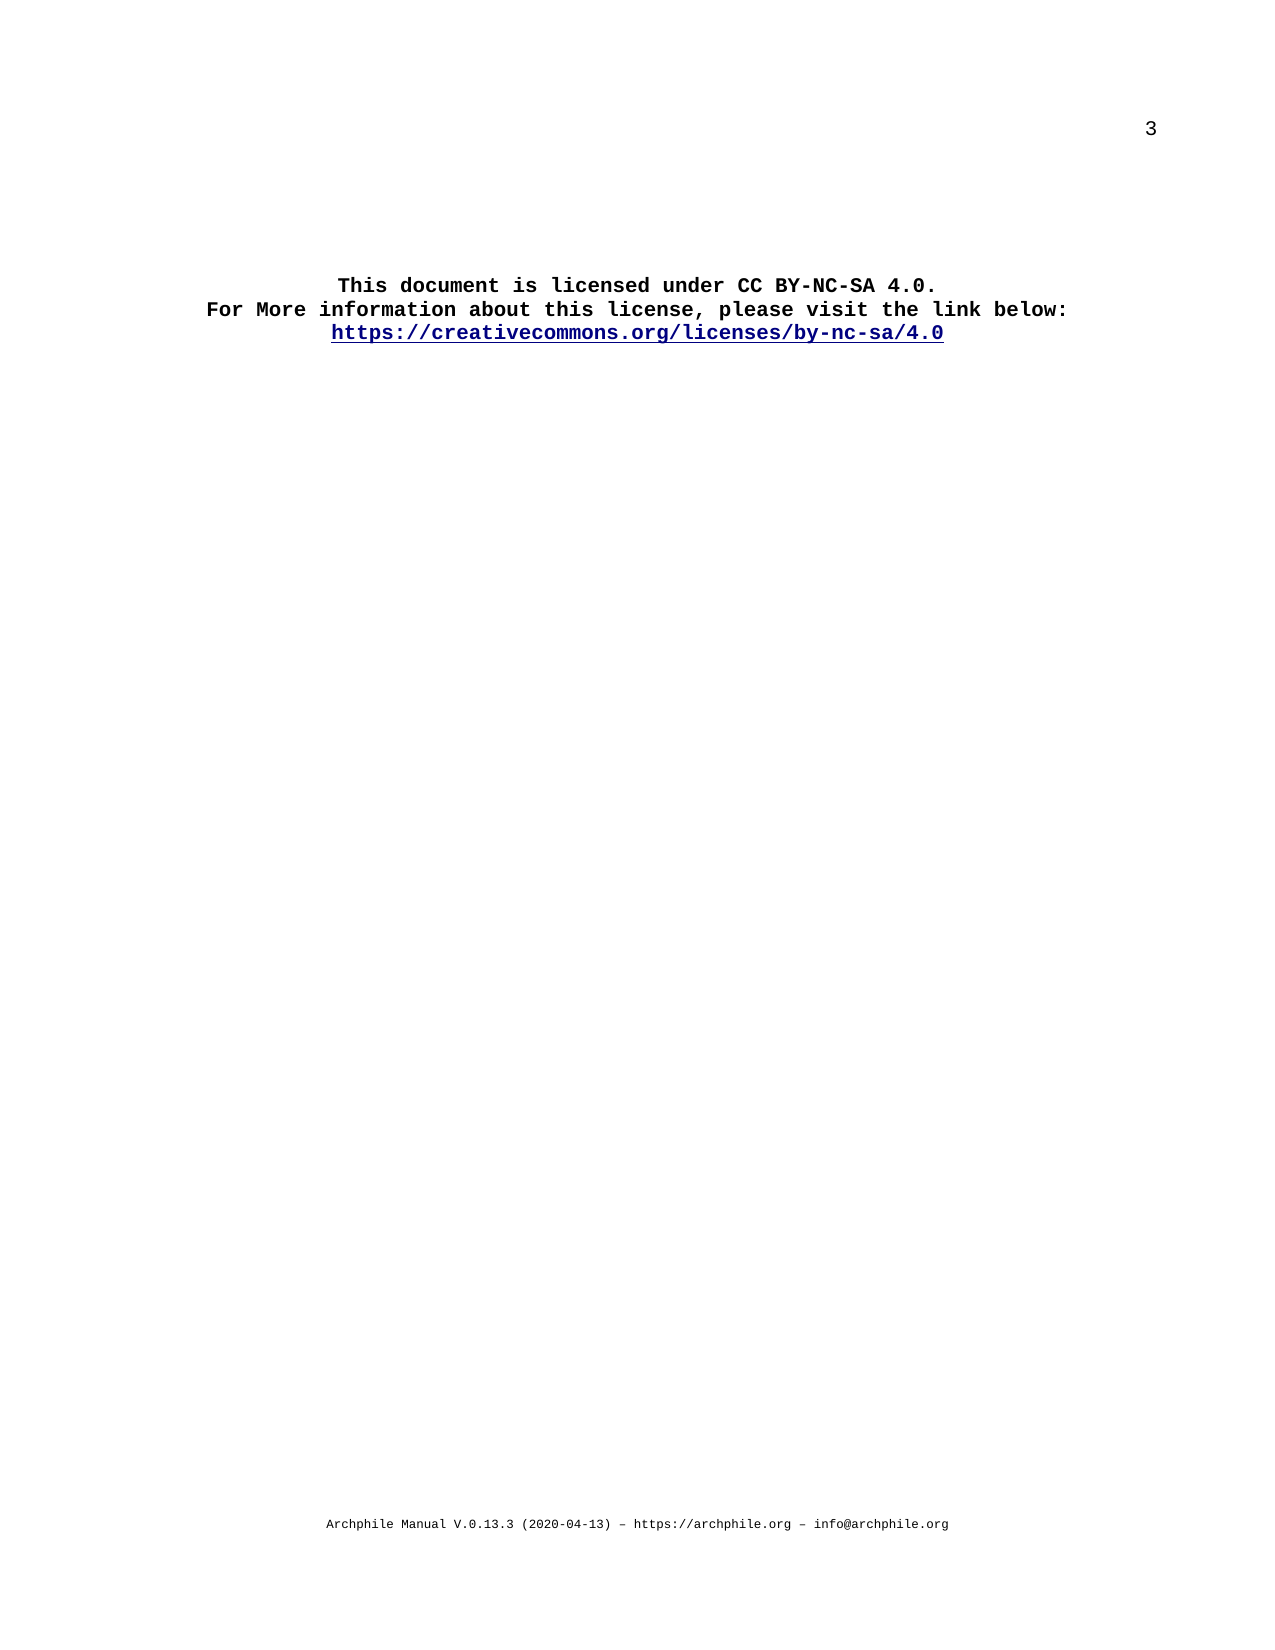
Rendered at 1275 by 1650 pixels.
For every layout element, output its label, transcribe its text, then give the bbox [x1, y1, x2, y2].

text https://creativecommons.org/licenses/by-nc-sa/4.0 [118, 322, 1157, 346]
text This document is licensed under CC BY-NC-SA 4.0. [118, 275, 1157, 299]
text For More information about this license, please visit the link below: [118, 299, 1157, 322]
